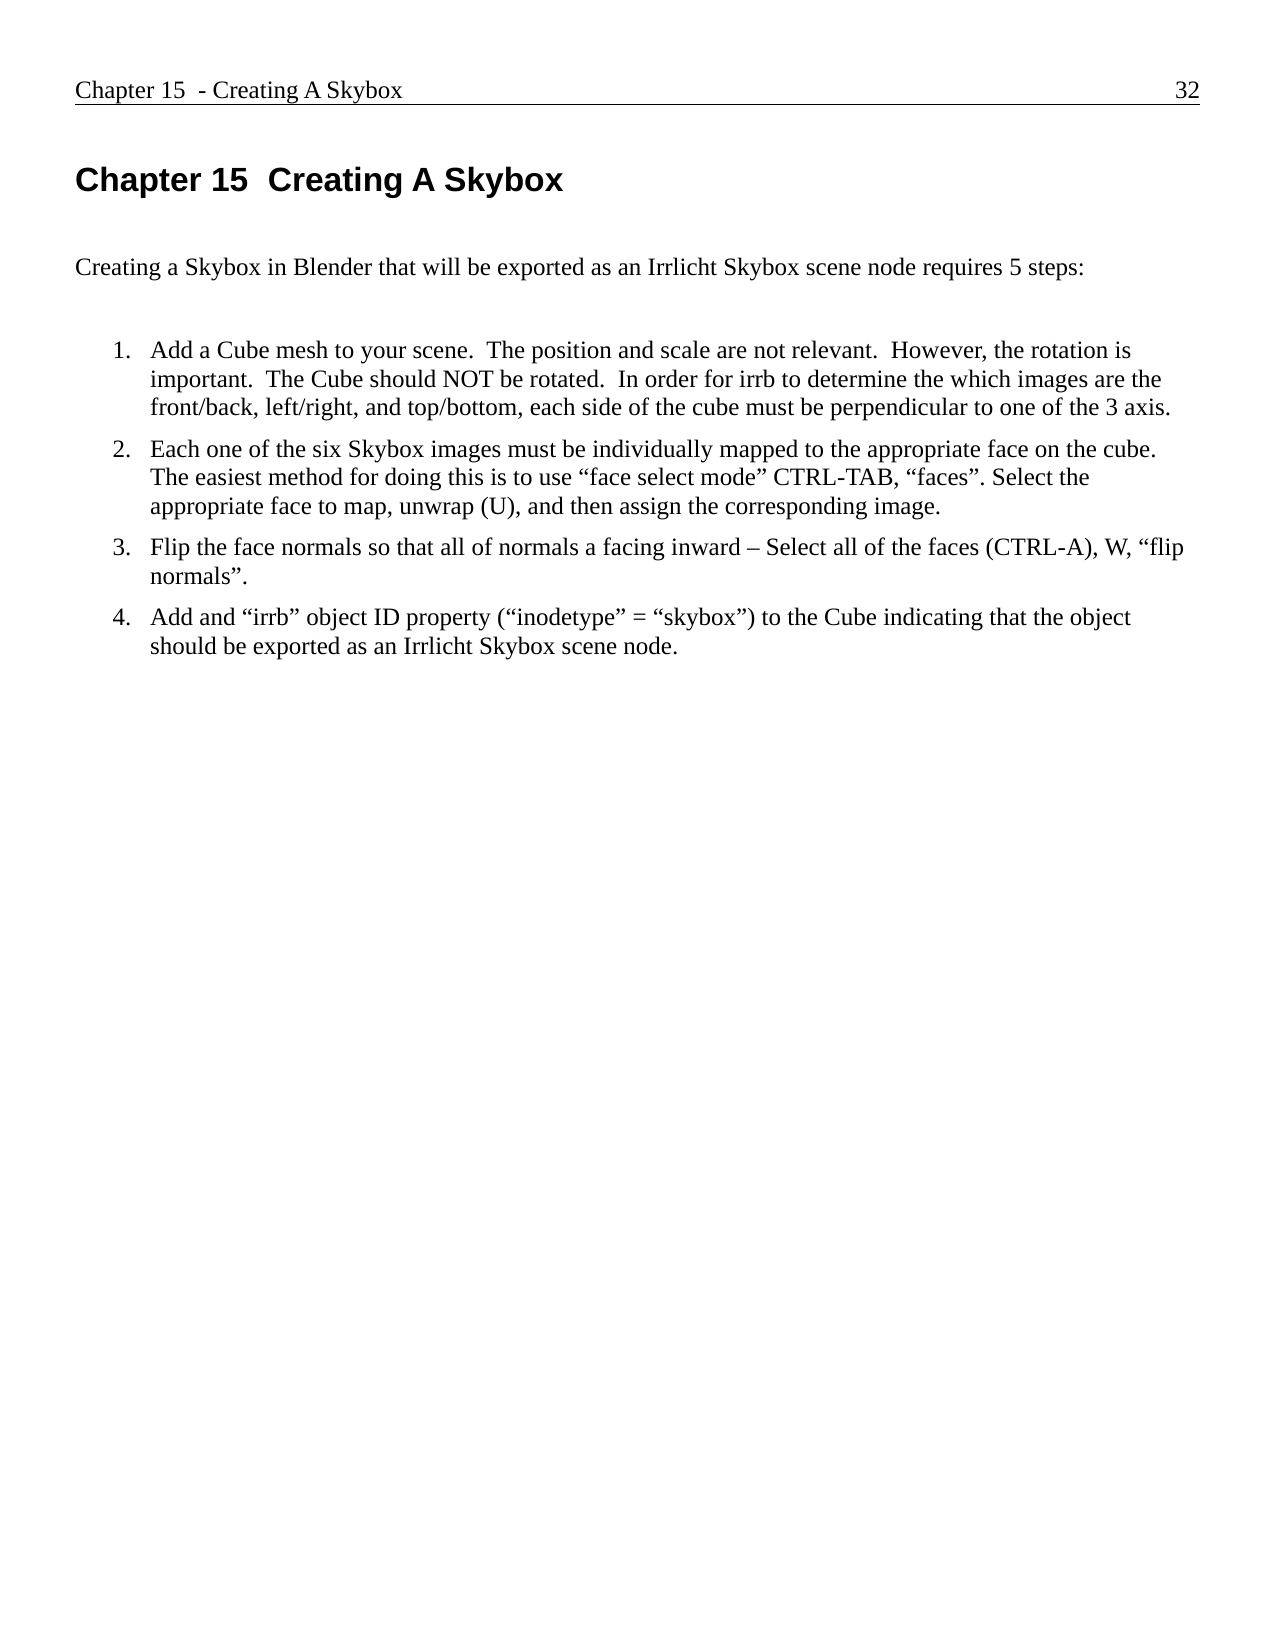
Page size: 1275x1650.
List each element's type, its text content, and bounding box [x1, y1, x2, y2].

list Add a Cube mesh to your scene. The position and scale are not relevant. However, the rotation is important. The Cube should NOT be rotated. In order for irrb to determine the which images are the front/back, left/right, and top/bottom, each side of the cube must be perpendicular to one of the 3 axis. [112, 335, 1200, 421]
list Flip the face normals so that all of normals a facing inward – Select all of the faces (CTRL-A), W, “flip normals”. [112, 532, 1200, 590]
list Add and “irrb” object ID property (“inodetype” = “skybox”) to the Cube indicating that the object should be exported as an Irrlicht Skybox scene node. [112, 602, 1200, 660]
text Creating a Skybox in Blender that will be exported as an Irrlicht Skybox scene node requires 5 steps: [75, 252, 1200, 281]
list Each one of the six Skybox images must be individually mapped to the appropriate face on the cube. The easiest method for doing this is to use “face select mode” CTRL-TAB, “faces”. Select the appropriate face to map, unwrap (U), and then assign the corresponding image. [112, 434, 1200, 520]
subtitle Creating A Skybox [75, 160, 1200, 199]
